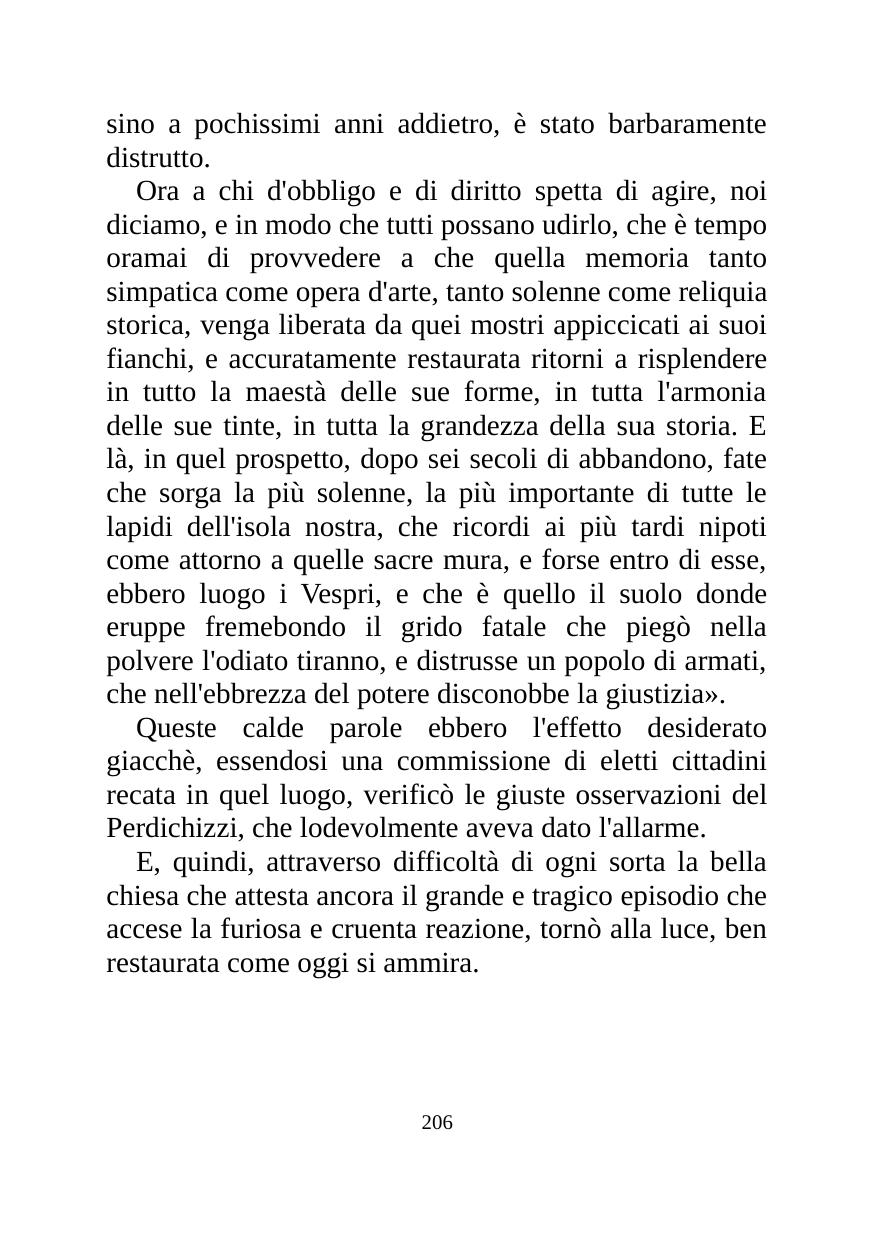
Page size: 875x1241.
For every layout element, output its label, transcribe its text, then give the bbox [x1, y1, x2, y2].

text E, quindi, attraverso difficoltà di ogni sorta la bella chiesa che attesta ancora il grande e tragico episodio che accese la furiosa e cruenta reazione, tornò alla luce, ben restaurata come oggi si ammira. [106, 844, 768, 978]
text Queste calde parole ebbero l'effetto desiderato giacchè, essendosi una commissione di eletti cittadini recata in quel luogo, verificò le giuste osservazioni del Perdichizzi, che lodevolmente aveva dato l'allarme. [106, 710, 768, 844]
text Ora a chi d'obbligo e di diritto spetta di agire, noi diciamo, e in modo che tutti possano udirlo, che è tempo oramai di provvedere a che quella memoria tanto simpatica come opera d'arte, tanto solenne come reliquia storica, venga liberata da quei mostri appiccicati ai suoi fianchi, e accuratamente restaurata ritorni a risplendere in tutto la maestà delle sue forme, in tutta l'armonia delle sue tinte, in tutta la grandezza della sua storia. E là, in quel prospetto, dopo sei secoli di abbandono, fate che sorga la più solenne, la più importante di tutte le lapidi dell'isola nostra, che ricordi ai più tardi nipoti come attorno a quelle sacre mura, e forse entro di esse, ebbero luogo i Vespri, e che è quello il suolo donde eruppe fremebondo il grido fatale che piegò nella polvere l'odiato tiranno, e distrusse un popolo di armati, che nell'ebbrezza del potere disconobbe la giustizia». [106, 173, 768, 710]
text sino a pochissimi anni addietro, è stato barbaramente distrutto. [106, 106, 768, 173]
